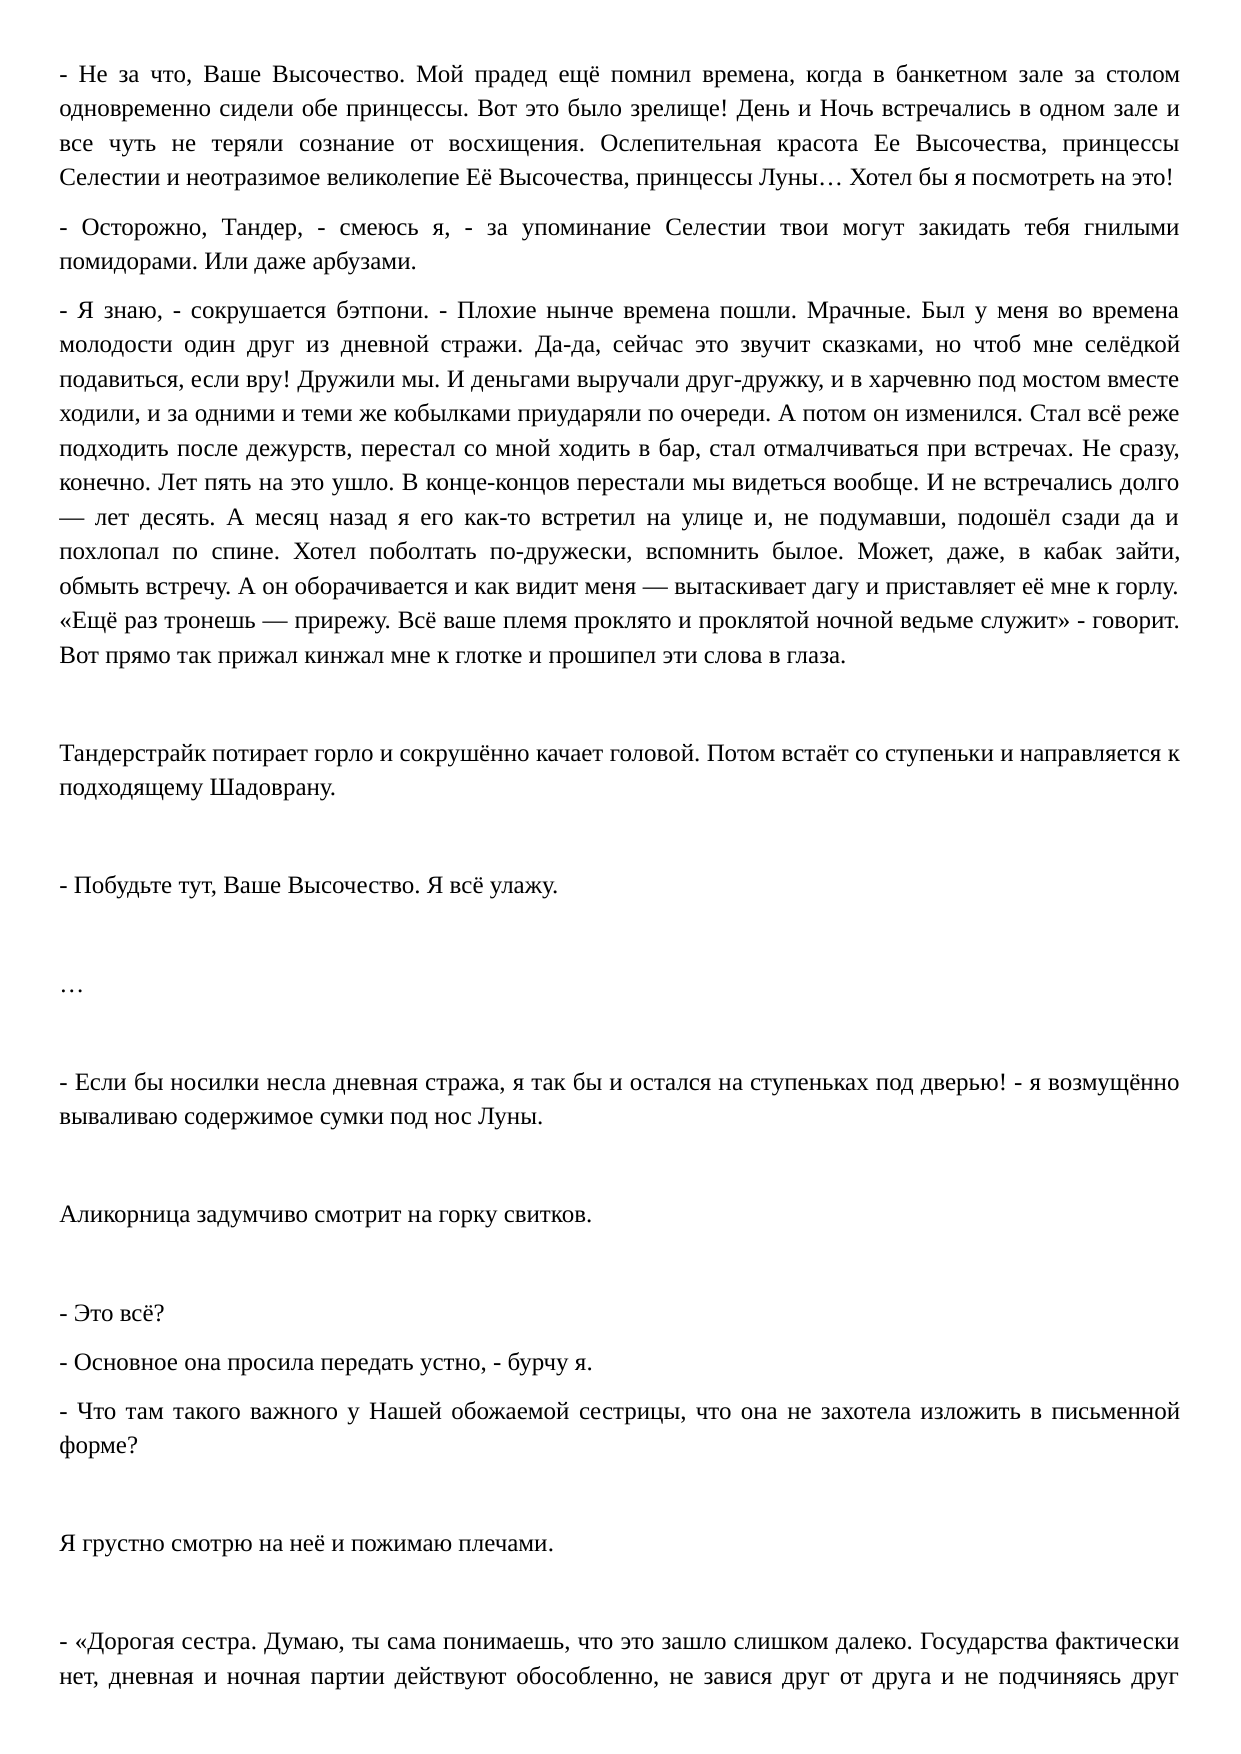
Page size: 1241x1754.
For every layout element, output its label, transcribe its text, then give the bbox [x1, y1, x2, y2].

text - Осторожно, Тандер, - смеюсь я, - за упоминание Селестии твои могут закидать тебя гнилыми помидорами. Или даже арбузами. [59, 212, 1181, 275]
text … [59, 969, 1181, 997]
text Тандерстрайк потирает горло и сокрушённо качает головой. Потом встаёт со ступеньки и направляется к подходящему Шадоврану. [59, 738, 1181, 801]
text - Это всё? [59, 1298, 1181, 1326]
text - Что там такого важного у Нашей обожаемой сестрицы, что она не захотела изложить в письменной форме? [59, 1396, 1181, 1459]
text - «Дорогая сестра. Думаю, ты сама понимаешь, что это зашло слишком далеко. Государства фактически нет, дневная и ночная партии действуют обособленно, не завися друг от друга и не подчиняясь друг [59, 1626, 1181, 1690]
text - Побудьте тут, Ваше Высочество. Я всё улажу. [59, 871, 1181, 899]
text - Я знаю, - сокрушается бэтпони. - Плохие нынче времена пошли. Мрачные. Был у меня во времена молодости один друг из дневной стражи. Да-да, сейчас это звучит сказками, но чтоб мне селёдкой подавиться, если вру! Дружили мы. И деньгами выручали друг-дружку, и в харчевню под мостом вместе ходили, и за одними и теми же кобылками приударяли по очереди. А потом он изменился. Стал всё реже подходить после дежурств, перестал со мной ходить в бар, стал отмалчиваться при встречах. Не сразу, конечно. Лет пять на это ушло. В конце-концов перестали мы видеться вообще. И не встречались долго — лет десять. А месяц назад я его как-то встретил на улице и, не подумавши, подошёл сзади да и похлопал по спине. Хотел поболтать по-дружески, вспомнить былое. Может, даже, в кабак зайти, обмыть встречу. А он оборачивается и как видит меня — вытаскивает дагу и приставляет её мне к горлу. «Ещё раз тронешь — прирежу. Всё ваше племя проклято и проклятой ночной ведьме служит» - говорит. Вот прямо так прижал кинжал мне к глотке и прошипел эти слова в глаза. [59, 295, 1181, 669]
text - Не за что, Ваше Высочество. Мой прадед ещё помнил времена, когда в банкетном зале за столом одновременно сидели обе принцессы. Вот это было зрелище! День и Ночь встречались в одном зале и все чуть не теряли сознание от восхищения. Ослепительная красота Ее Высочества, принцессы Селестии и неотразимое великолепие Её Высочества, принцессы Луны… Хотел бы я посмотреть на это! [59, 59, 1181, 191]
text - Основное она просила передать устно, - бурчу я. [59, 1347, 1181, 1375]
text Я грустно смотрю на неё и пожимаю плечами. [59, 1528, 1181, 1557]
text - Если бы носилки несла дневная стража, я так бы и остался на ступеньках под дверью! - я возмущённо вываливаю содержимое сумки под нос Луны. [59, 1067, 1181, 1130]
text Аликорница задумчиво смотрит на горку свитков. [59, 1199, 1181, 1228]
